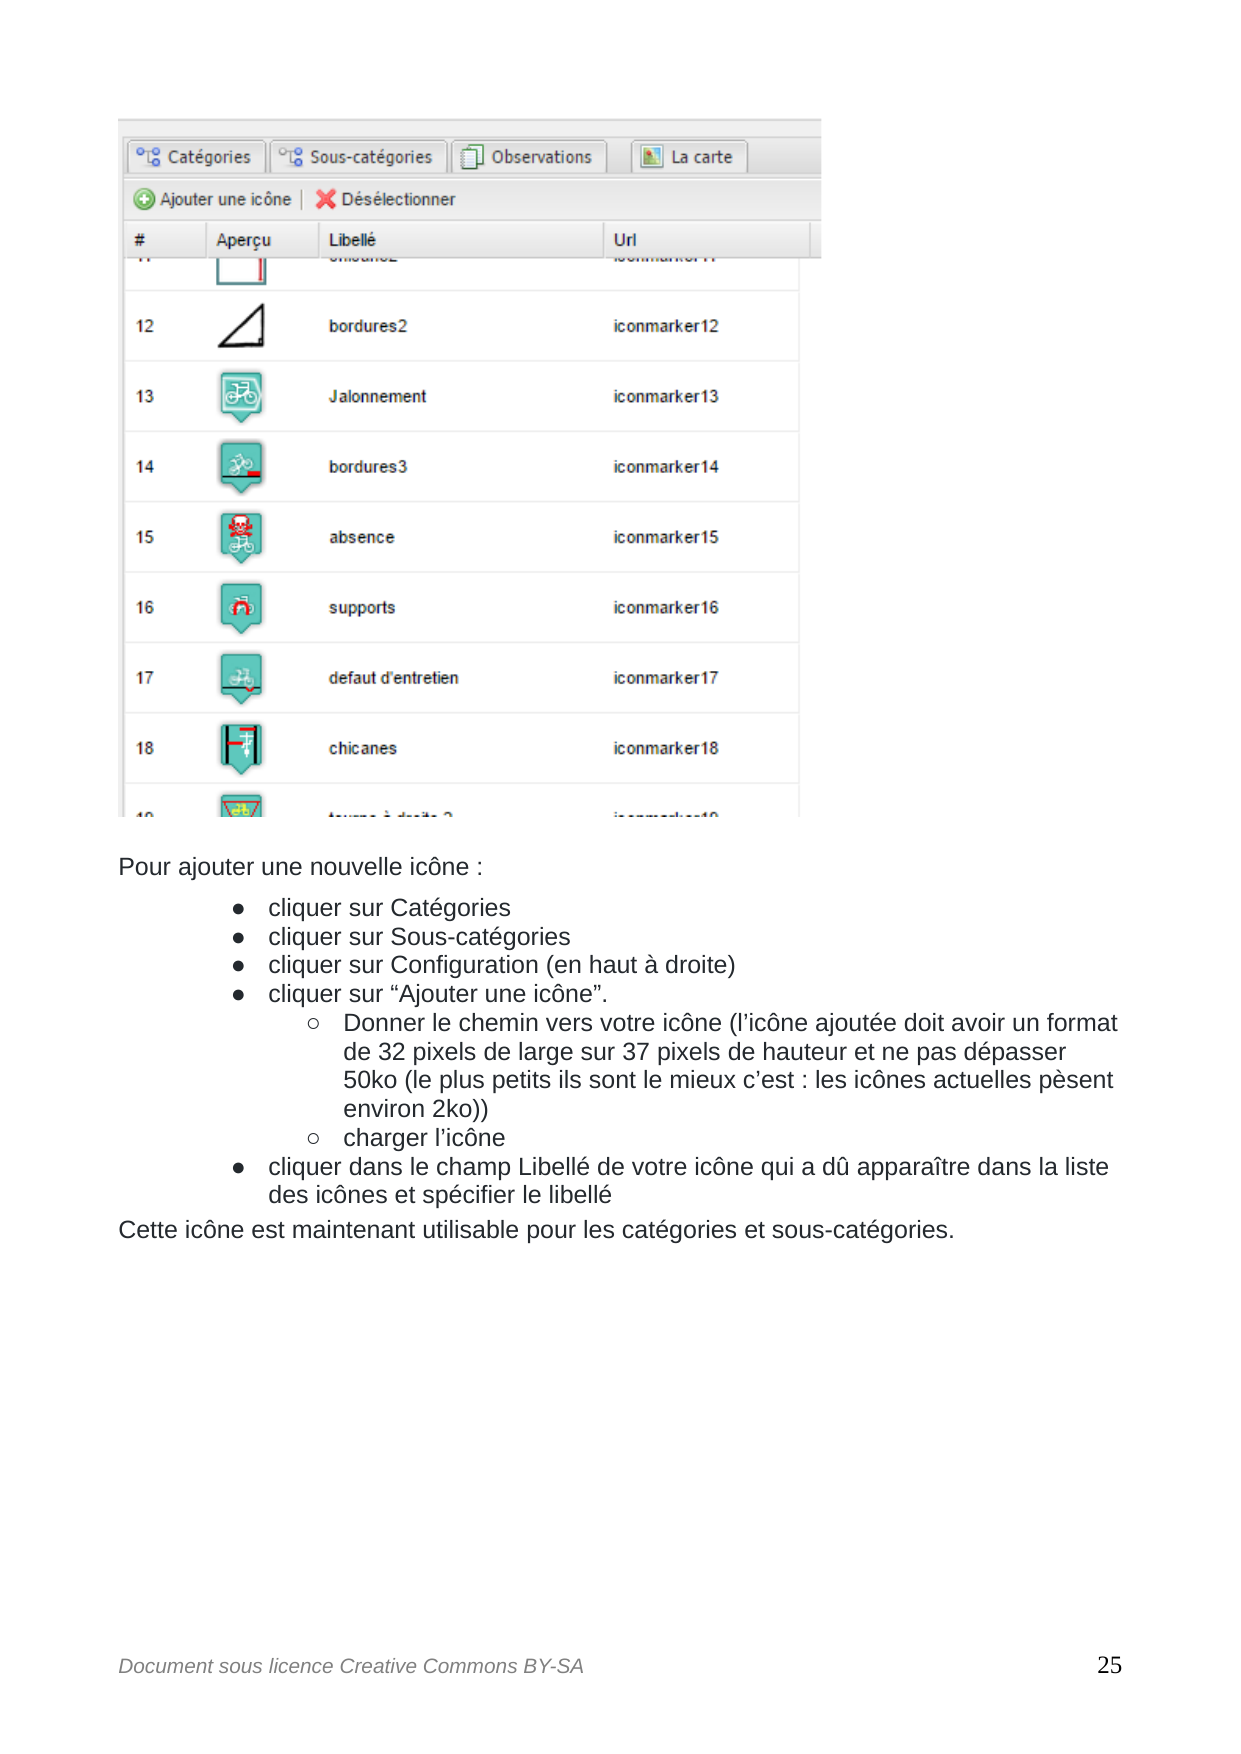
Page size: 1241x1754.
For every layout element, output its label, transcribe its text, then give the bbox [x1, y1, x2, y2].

picture [118, 118, 822, 817]
list charger l’icône [306, 1123, 1122, 1152]
text Cette icône est maintenant utilisable pour les catégories et sous-catégories. [118, 1215, 1122, 1244]
list cliquer sur Catégories [231, 893, 1122, 922]
list cliquer dans le champ Libellé de votre icône qui a dû apparaître dans la liste des icônes et spécifier le libellé [231, 1152, 1122, 1209]
list Donner le chemin vers votre icône (l’icône ajoutée doit avoir un format de 32 pixels de large sur 37 pixels de hauteur et ne pas dépasser 50ko (le plus petits ils sont le mieux c’est : les icônes actuelles pèsent environ 2ko)) [306, 1008, 1122, 1123]
list cliquer sur Configuration (en haut à droite) [231, 950, 1122, 979]
list cliquer sur Sous-catégories [231, 922, 1122, 950]
text Pour ajouter une nouvelle icône : [118, 852, 1122, 880]
list cliquer sur “Ajouter une icône”. [231, 979, 1122, 1008]
